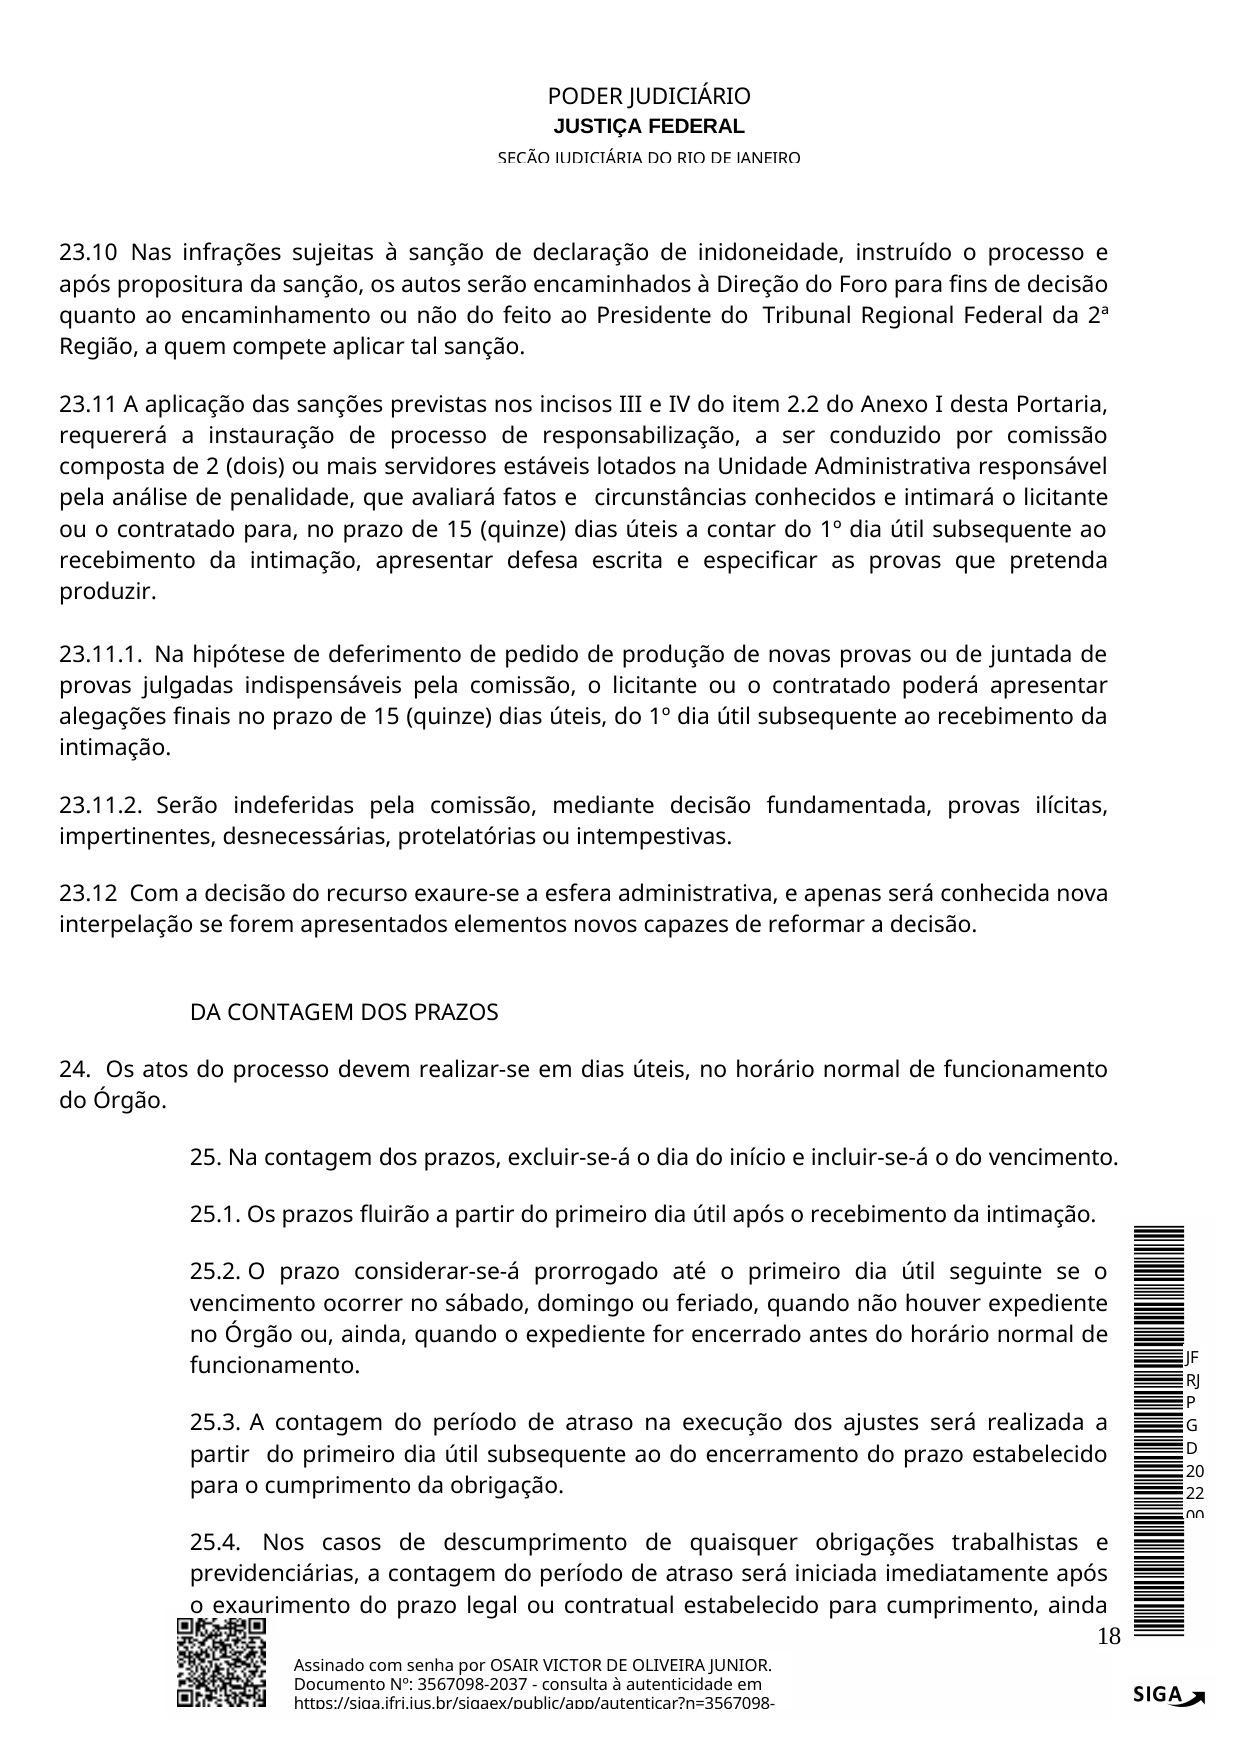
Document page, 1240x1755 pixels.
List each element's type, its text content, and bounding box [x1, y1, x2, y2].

list Serão indeferidas pela comissão, mediante decisão fundamentada, provas ilícitas, impertinentes, desnecessárias, protelatórias ou intempestivas. [59, 789, 1109, 851]
list Os prazos fluirão a partir do primeiro dia útil após o recebimento da intimação. [189, 1198, 1181, 1229]
text JFRJPGD202200034A [1186, 1346, 1206, 1518]
list O prazo considerar-se-á prorrogado até o primeiro dia útil seguinte se o vencimento ocorrer no sábado, domingo ou feriado, quando não houver expediente no Órgão ou, ainda, quando o expediente for encerrado antes do horário normal de funcionamento. [189, 1255, 1109, 1380]
list Nos casos de descumprimento de quaisquer obrigações trabalhistas e previdenciárias, a contagem do período de atraso será iniciada imediatamente após o exaurimento do prazo legal ou contratual estabelecido para cumprimento, ainda [189, 1526, 1109, 1620]
list A contagem do período de atraso na execução dos ajustes será realizada a partir do primeiro dia útil subsequente ao do encerramento do prazo estabelecido para o cumprimento da obrigação. [189, 1406, 1109, 1500]
list Com a decisão do recurso exaure-se a esfera administrativa, e apenas será conhecida nova interpelação se forem apresentados elementos novos capazes de reformar a decisão. [59, 877, 1109, 939]
list Na contagem dos prazos, excluir-se-á o dia do início e incluir-se-á o do vencimento. [189, 1141, 1181, 1173]
list A aplicação das sanções previstas nos incisos III e IV do item 2.2 do Anexo I desta Portaria, requererá a instauração de processo de responsabilização, a ser conduzido por comissão composta de 2 (dois) ou mais servidores estáveis lotados na Unidade Administrativa responsável pela análise de penalidade, que avaliará fatos e circunstâncias conhecidos e intimará o licitante ou o contratado para, no prazo de 15 (quinze) dias úteis a contar do 1º dia útil subsequente ao recebimento da intimação, apresentar defesa escrita e especificar as provas que pretenda produzir. [59, 387, 1109, 606]
text DA CONTAGEM DOS PRAZOS [189, 996, 1181, 1027]
list Na hipótese de deferimento de pedido de produção de novas provas ou de juntada de provas julgadas indispensáveis pela comissão, o licitante ou o contratado poderá apresentar alegações finais no prazo de 15 (quinze) dias úteis, do 1º dia útil subsequente ao recebimento da intimação. [59, 638, 1109, 763]
list Os atos do processo devem realizar-se em dias úteis, no horário normal de funcionamento do Órgão. [59, 1053, 1109, 1116]
list Nas infrações sujeitas à sanção de declaração de inidoneidade, instruído o processo e após propositura da sanção, os autos serão encaminhados à Direção do Foro para fins de decisão quanto ao encaminhamento ou não do feito ao Presidente do Tribunal Regional Federal da 2ª Região, a quem compete aplicar tal sanção. [59, 236, 1109, 361]
